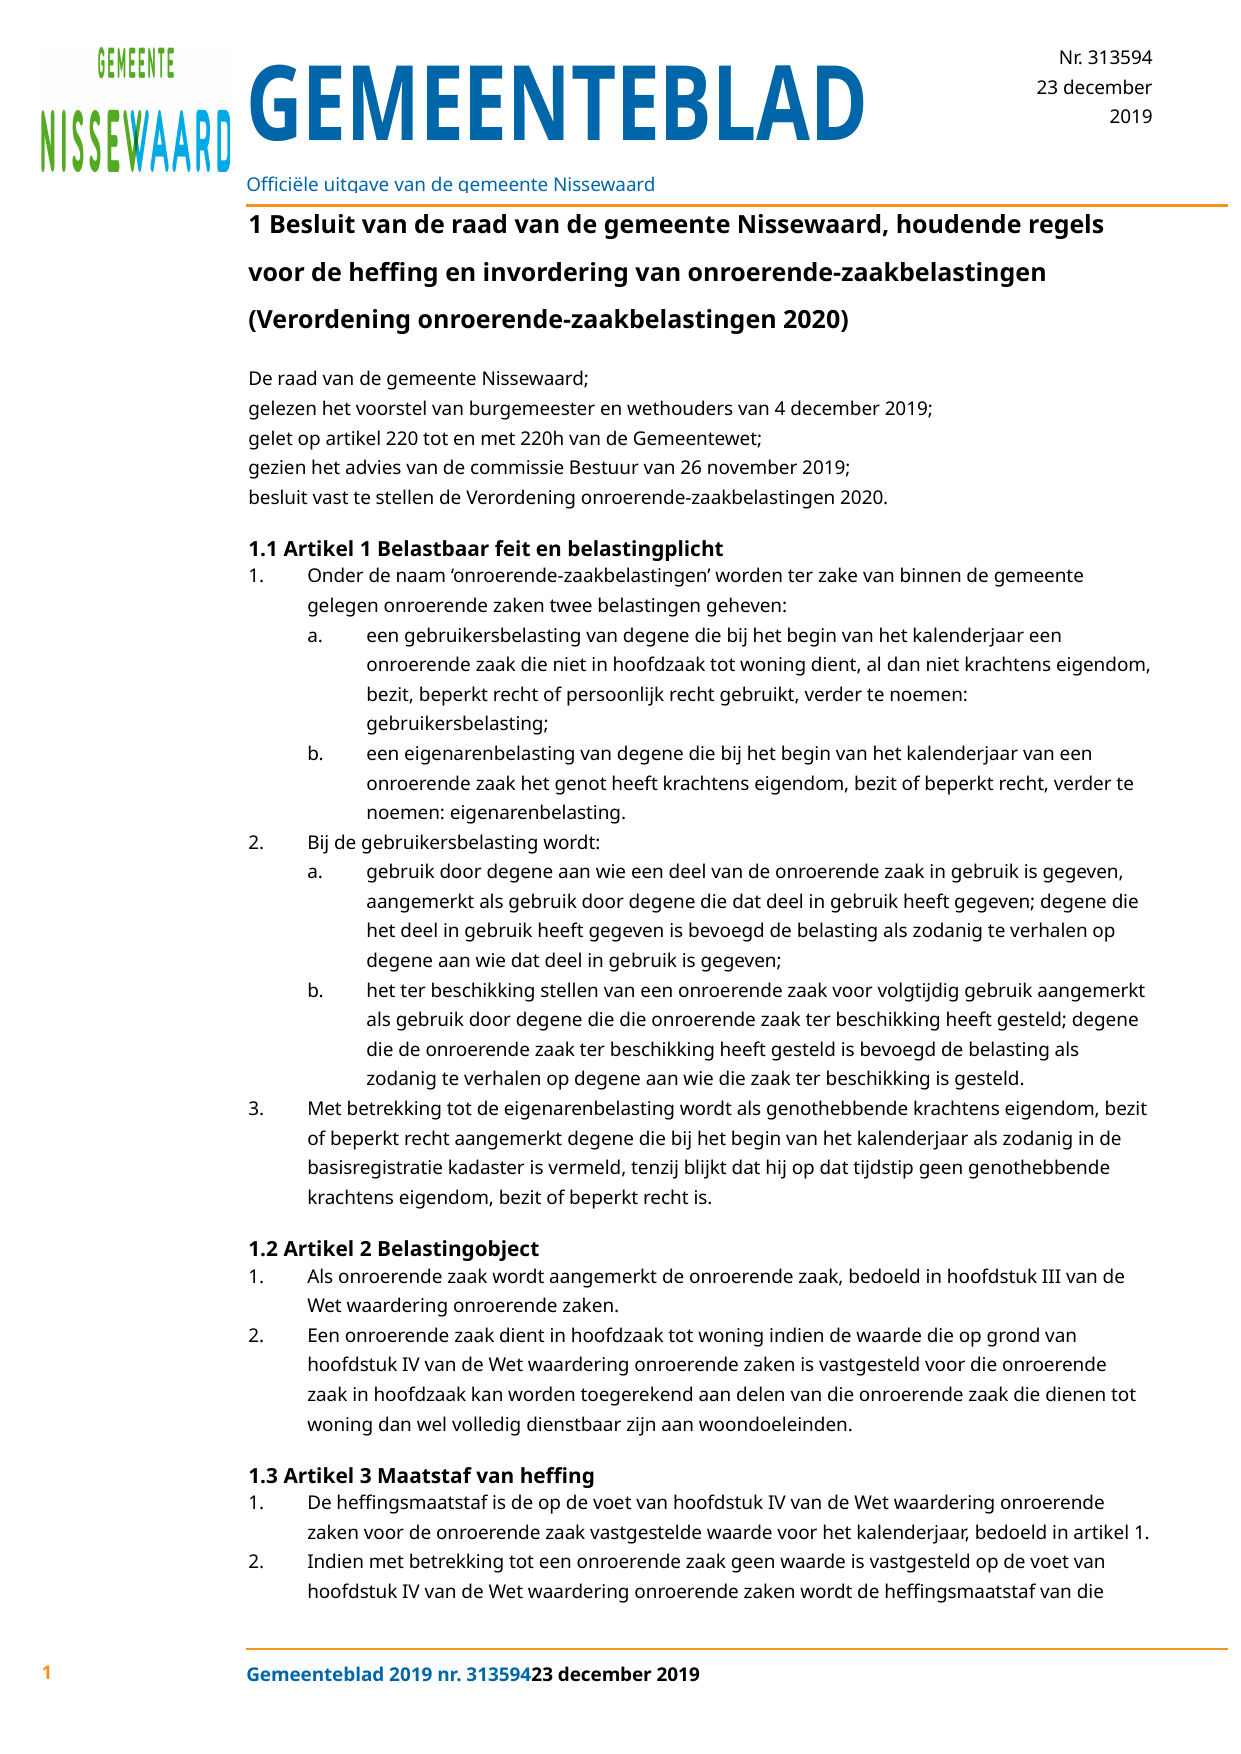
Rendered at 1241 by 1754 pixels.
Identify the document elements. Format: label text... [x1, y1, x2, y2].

picture [176, 157, 187, 172]
text gelet op artikel 220 tot en met 220h van de Gemeentewet; [248, 425, 1152, 450]
text De raad van de gemeente Nissewaard; [248, 366, 1152, 391]
text 1.2 Artikel 2 Belastingobject [248, 1234, 1152, 1263]
list Indien met betrekking tot een onroerende zaak geen waarde is vastgesteld op de voet van hoofdstuk IV van de Wet waardering onroerende zaken wordt de heffingsmaatstaf van die [248, 1549, 1152, 1604]
text 1.1 Artikel 1 Belastbaar feit en belastingplicht [248, 534, 1152, 563]
picture [222, 122, 227, 160]
list Met betrekking tot de eigenarenbelasting wordt als genothebbende krachtens eigendom, bezit of beperkt recht aangemerkt degene die bij het begin van het kalenderjaar als zodanig in de basisregistratie kadaster is vermeld, tenzij blijkt dat hij op dat tijdstip geen genothebbende krachtens eigendom, bezit of beperkt recht is. [248, 1095, 1152, 1210]
text 1.3 Artikel 3 Maatstaf van heffing [248, 1461, 1152, 1489]
list De heffingsmaatstaf is de op de voet van hoofdstuk IV van de Wet waardering onroerende zaken voor de onroerende zaak vastgestelde waarde voor het kalenderjaar, bedoeld in artikel 1. [248, 1489, 1152, 1545]
text gelezen het voorstel van burgemeester en wethouders van 4 december 2019; [248, 395, 1152, 421]
list een gebruikersbelasting van degene die bij het begin van het kalenderjaar een onroerende zaak die niet in hoofdzaak tot woning dient, al dan niet krachtens eigendom, bezit, beperkt recht of persoonlijk recht gebruikt, verder te noemen: gebruikersbelasting; [307, 622, 1152, 736]
list een eigenarenbelasting van degene die bij het begin van het kalenderjaar van een onroerende zaak het genot heeft krachtens eigendom, bezit of beperkt recht, verder te noemen: eigenarenbelasting. [307, 740, 1152, 825]
text besluit vast te stellen de Verordening onroerende-zaakbelastingen 2020. [248, 484, 1152, 509]
picture [154, 157, 165, 172]
picture [201, 122, 206, 138]
text 1 Besluit van de raad van de gemeente Nissewaard, houdende regels voor de heffing en invordering van onroerende-zaakbelastingen (Verordening onroerende-zaakbelastingen 2020) [248, 207, 1152, 336]
list het ter beschikking stellen van een onroerende zaak voor volgtijdig gebruik aangemerkt als gebruik door degene die die onroerende zaak ter beschikking heeft gesteld; degene die de onroerende zaak ter beschikking heeft gesteld is bevoegd de belasting als zodanig te verhalen op degene aan wie die zaak ter beschikking is gesteld. [307, 977, 1152, 1091]
list Onder de naam ‘onroerende-zaakbelastingen’ worden ter zake van binnen de gemeente gelegen onroerende zaken twee belastingen geheven: [248, 563, 1152, 618]
picture [200, 151, 206, 172]
list Bij de gebruikersbelasting wordt: [248, 829, 1152, 855]
list Als onroerende zaak wordt aangemerkt de onroerende zaak, bedoeld in hoofdstuk III van de Wet waardering onroerende zaken. [248, 1263, 1152, 1318]
list Een onroerende zaak dient in hoofdzaak tot woning indien de waarde die op grond van hoofdstuk IV van de Wet waardering onroerende zaken is vastgesteld voor die onroerende zaak in hoofdzaak kan worden toegerekend aan delen van die onroerende zaak die dienen tot woning dan wel volledig dienstbaar zijn aan woondoeleinden. [248, 1322, 1152, 1436]
text gezien het advies van de commissie Bestuur van 26 november 2019; [248, 454, 1152, 480]
list gebruik door degene aan wie een deel van de onroerende zaak in gebruik is gegeven, aangemerkt als gebruik door degene die dat deel in gebruik heeft gegeven; degene die het deel in gebruik heeft gegeven is bevoegd de belasting als zodanig te verhalen op degene aan wie dat deel in gebruik is gegeven; [307, 858, 1152, 973]
picture [41, 47, 231, 172]
